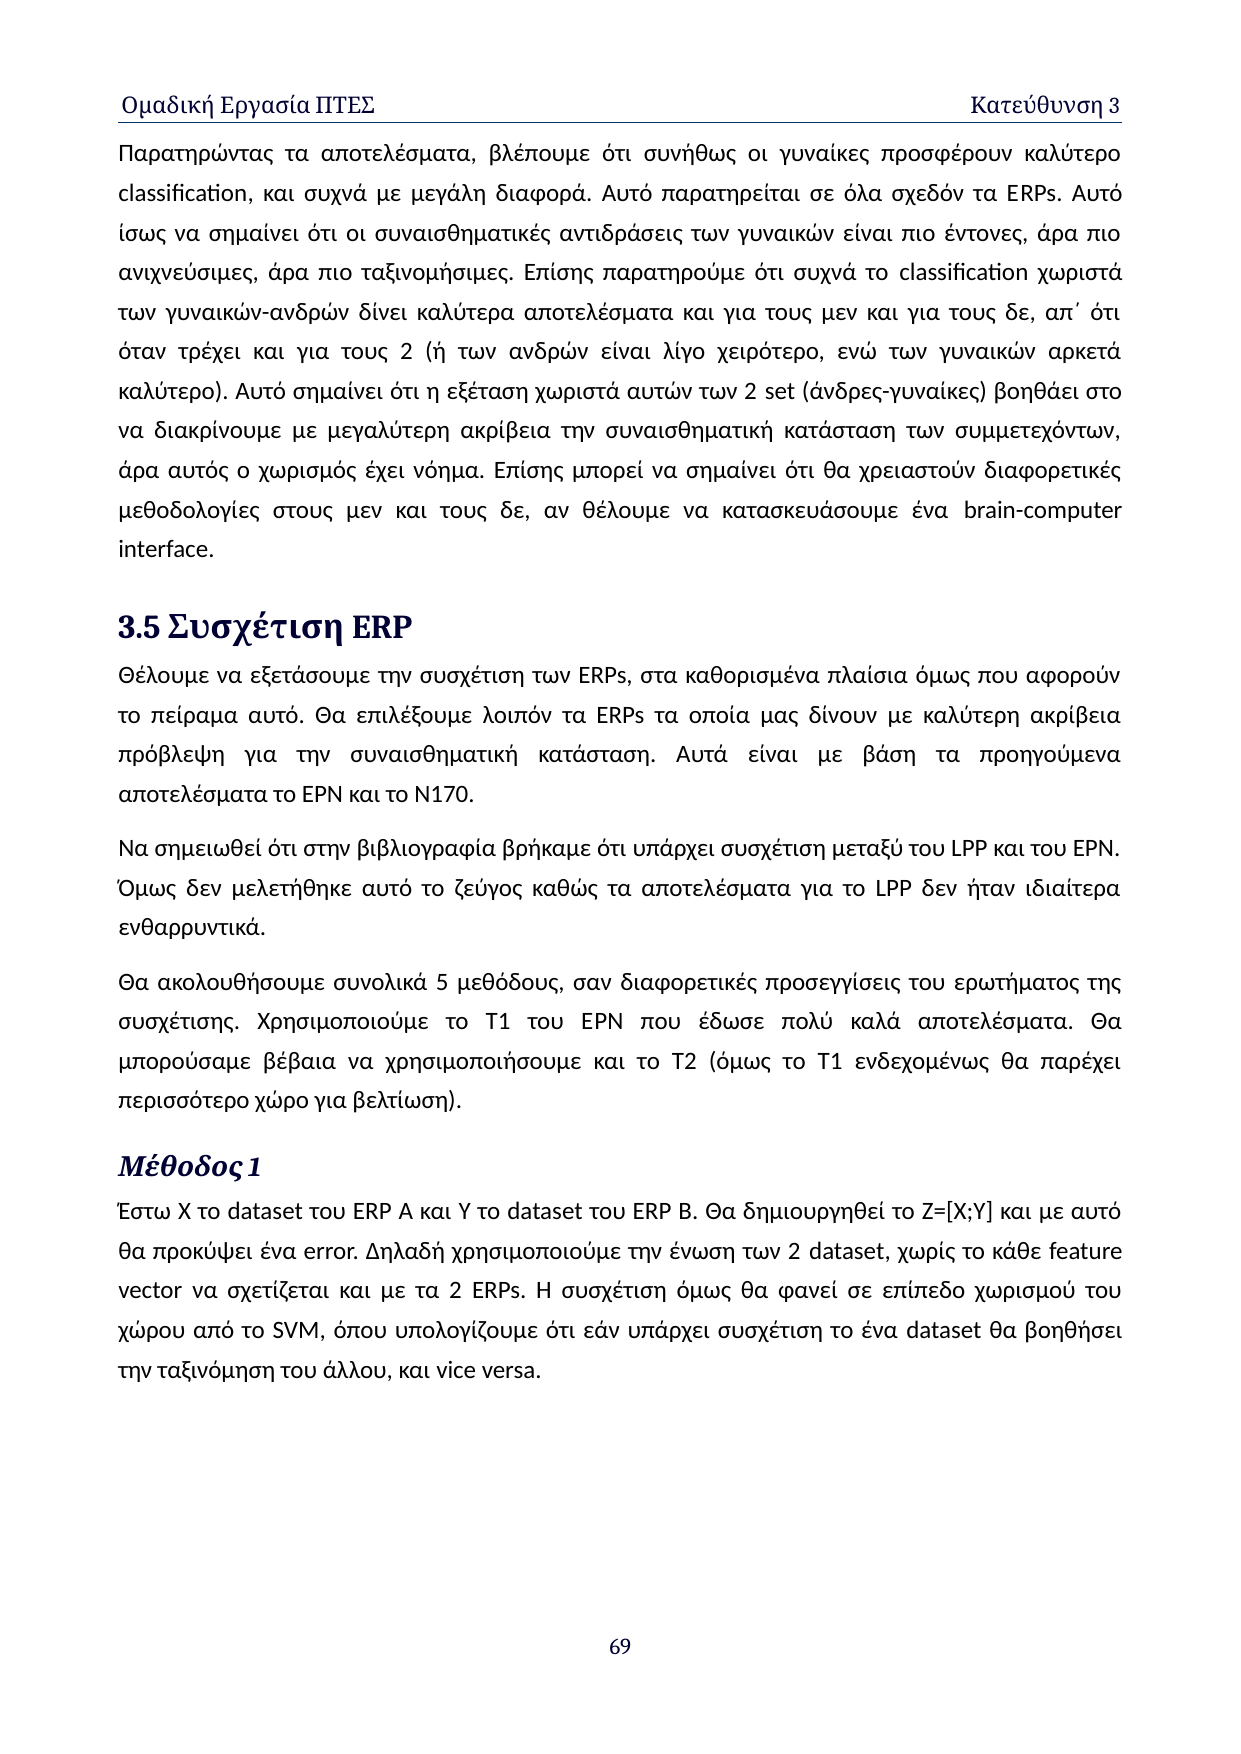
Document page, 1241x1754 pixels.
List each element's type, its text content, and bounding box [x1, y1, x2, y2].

subtitle Συσχέτιση ERP [118, 608, 1122, 647]
text Έστω Χ το dataset του ΕRP A και Y το dataset του ΕRP Β. Θα δημιουργηθεί το Z=[X;Y] και με αυτό θα προκύψει ένα error. Δηλαδή χρησιμοποιούμε την ένωση των 2 dataset, χωρίς το κάθε feature vector να σχετίζεται και με τα 2 ERPs. Η συσχέτιση όμως θα φανεί σε επίπεδο χωρισμού του χώρου από το SVM, όπου υπολογίζουμε ότι εάν υπάρχει συσχέτιση το ένα dataset θα βοηθήσει την ταξινόμηση του άλλου, και vice versa. [118, 1195, 1122, 1384]
text Θα ακολουθήσουμε συνολικά 5 μεθόδους, σαν διαφορετικές προσεγγίσεις του ερωτήματος της συσχέτισης. Χρησιμοποιούμε το Τ1 του ΕPN που έδωσε πολύ καλά αποτελέσματα. Θα μπορούσαμε βέβαια να χρησιμοποιήσουμε και το Τ2 (όμως το Τ1 ενδεχομένως θα παρέχει περισσότερο χώρο για βελτίωση). [118, 966, 1122, 1115]
text Θέλουμε να εξετάσουμε την συσχέτιση των ERPs, στα καθορισμένα πλαίσια όμως που αφορούν το πείραμα αυτό. Θα επιλέξουμε λοιπόν τα ERPs τα οποία μας δίνουν με καλύτερη ακρίβεια πρόβλεψη για την συναισθηματική κατάσταση. Αυτά είναι με βάση τα προηγούμενα αποτελέσματα το EPN και το N170. [118, 659, 1122, 809]
text Να σημειωθεί ότι στην βιβλιογραφία βρήκαμε ότι υπάρχει συσχέτιση μεταξύ του LPP και του EPN. Όμως δεν μελετήθηκε αυτό το ζεύγος καθώς τα αποτελέσματα για το LPP δεν ήταν ιδιαίτερα ενθαρρυντικά. [118, 832, 1122, 942]
text Παρατηρώντας τα αποτελέσματα, βλέπουμε ότι συνήθως οι γυναίκες προσφέρουν καλύτερο classification, και συχνά με μεγάλη διαφορά. Αυτό παρατηρείται σε όλα σχεδόν τα ΕRPs. Αυτό ίσως να σημαίνει ότι οι συναισθηματικές αντιδράσεις των γυναικών είναι πιο έντονες, άρα πιο ανιχνεύσιμες, άρα πιο ταξινομήσιμες. Επίσης παρατηρούμε ότι συχνά το classification χωριστά των γυναικών-ανδρών δίνει καλύτερα αποτελέσματα και για τους μεν και για τους δε, απ΄ ότι όταν τρέχει και για τους 2 (ή των ανδρών είναι λίγο χειρότερο, ενώ των γυναικών αρκετά καλύτερο). Αυτό σημαίνει ότι η εξέταση χωριστά αυτών των 2 set (άνδρες-γυναίκες) βοηθάει στο να διακρίνουμε με μεγαλύτερη ακρίβεια την συναισθηματική κατάσταση των συμμετεχόντων, άρα αυτός ο χωρισμός έχει νόημα. Επίσης μπορεί να σημαίνει ότι θα χρειαστούν διαφορετικές μεθοδολογίες στους μεν και τους δε, αν θέλουμε να κατασκευάσουμε ένα brain-computer interface. [118, 137, 1122, 564]
subtitle Μέθοδος 1 [118, 1151, 1122, 1183]
